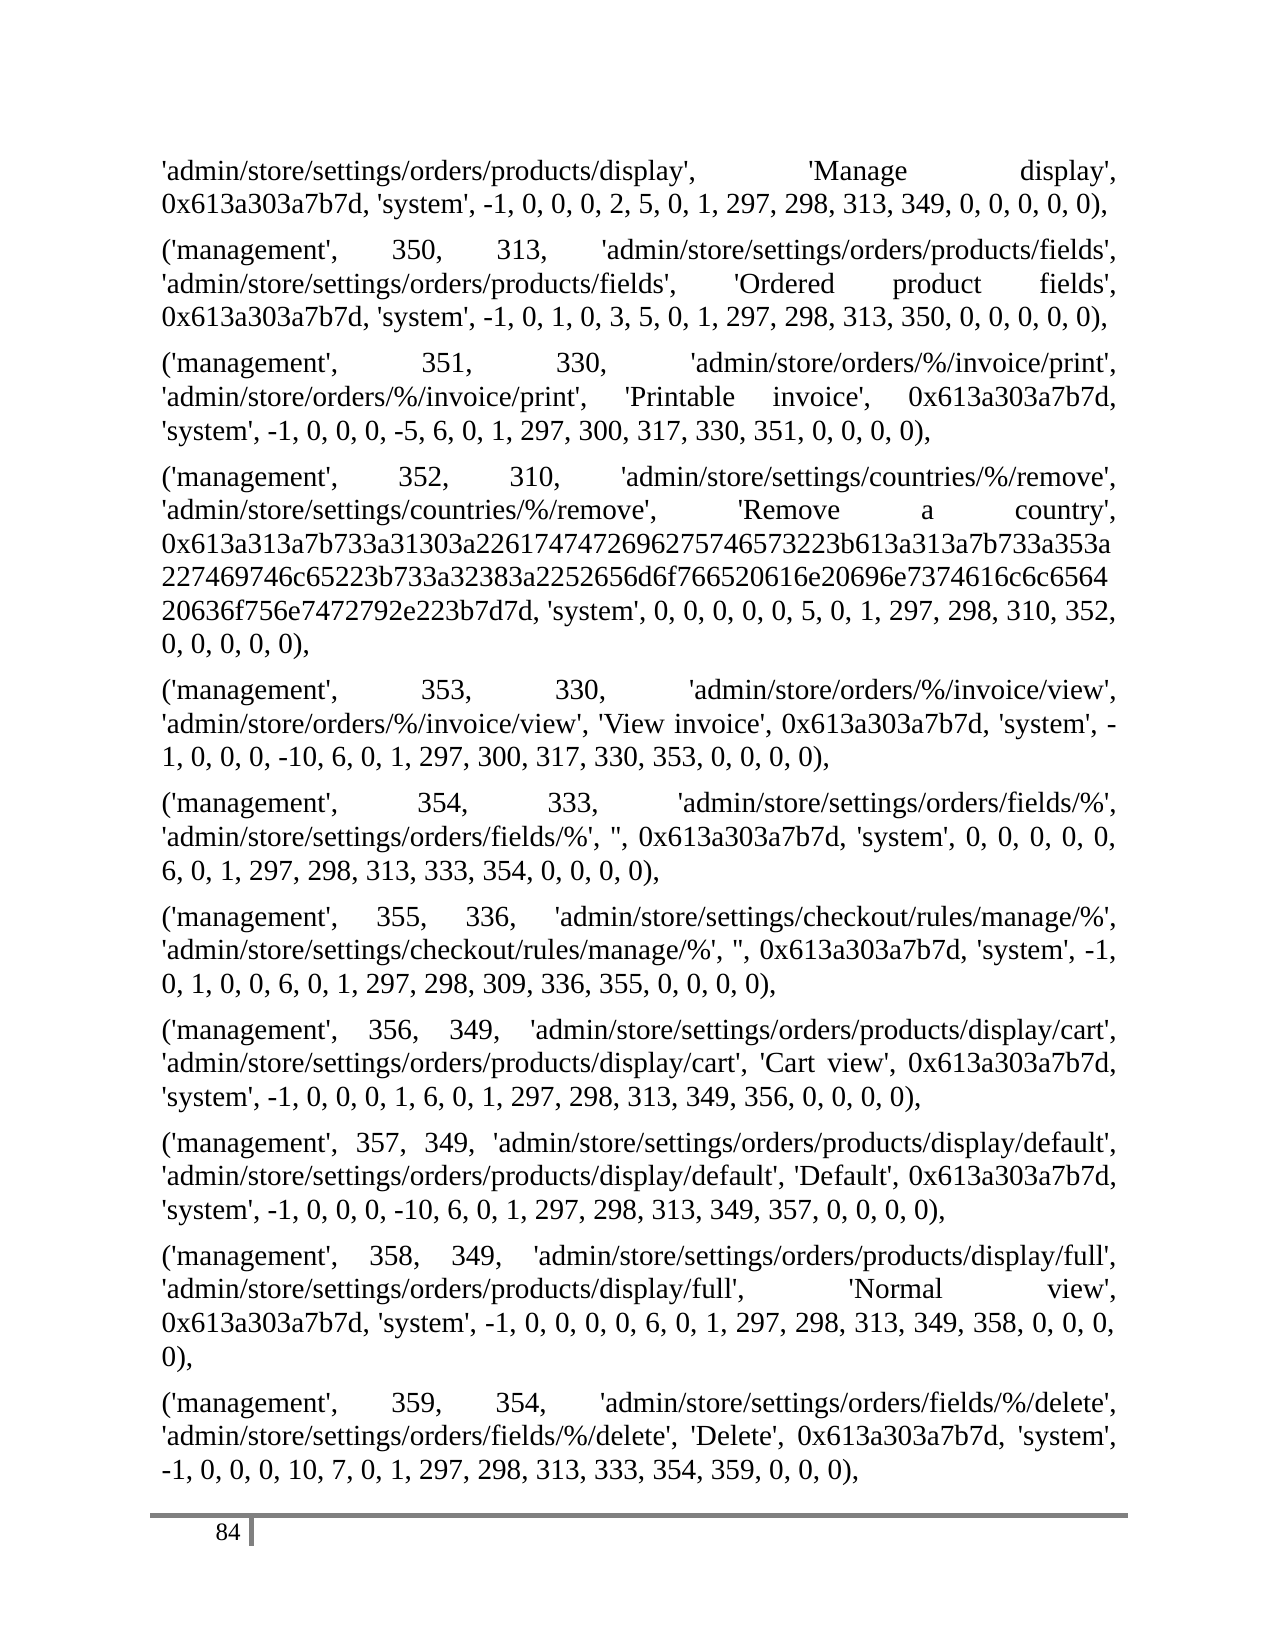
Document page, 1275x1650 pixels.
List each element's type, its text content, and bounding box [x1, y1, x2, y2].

text ('management', 350, 313, 'admin/store/settings/orders/products/fields', 'admin/store/settings/orders/products/fields', 'Ordered product fields', 0x613a303a7b7d, 'system', -1, 0, 1, 0, 3, 5, 0, 1, 297, 298, 313, 350, 0, 0, 0, 0, 0), [161, 232, 1117, 333]
text ('management', 352, 310, 'admin/store/settings/countries/%/remove', 'admin/store/settings/countries/%/remove', 'Remove a country', 0x613a313a7b733a31303a2261747472696275746573223b613a313a7b733a353a227469746c65223b733a32383a2252656d6f766520616e20696e7374616c6c656420636f756e7472792e223b7d7d, 'system', 0, 0, 0, 0, 0, 5, 0, 1, 297, 298, 310, 352, 0, 0, 0, 0, 0), [161, 459, 1117, 660]
text ('management', 358, 349, 'admin/store/settings/orders/products/display/full', 'admin/store/settings/orders/products/display/full', 'Normal view', 0x613a303a7b7d, 'system', -1, 0, 0, 0, 0, 6, 0, 1, 297, 298, 313, 349, 358, 0, 0, 0, 0), [161, 1238, 1117, 1372]
text ('management', 353, 330, 'admin/store/orders/%/invoice/view', 'admin/store/orders/%/invoice/view', 'View invoice', 0x613a303a7b7d, 'system', -1, 0, 0, 0, -10, 6, 0, 1, 297, 300, 317, 330, 353, 0, 0, 0, 0), [161, 672, 1117, 773]
text ('management', 359, 354, 'admin/store/settings/orders/fields/%/delete', 'admin/store/settings/orders/fields/%/delete', 'Delete', 0x613a303a7b7d, 'system', -1, 0, 0, 0, 10, 7, 0, 1, 297, 298, 313, 333, 354, 359, 0, 0, 0), [161, 1385, 1117, 1485]
text ('management', 355, 336, 'admin/store/settings/checkout/rules/manage/%', 'admin/store/settings/checkout/rules/manage/%', '', 0x613a303a7b7d, 'system', -1, 0, 1, 0, 0, 6, 0, 1, 297, 298, 309, 336, 355, 0, 0, 0, 0), [161, 899, 1117, 999]
text ('management', 356, 349, 'admin/store/settings/orders/products/display/cart', 'admin/store/settings/orders/products/display/cart', 'Cart view', 0x613a303a7b7d, 'system', -1, 0, 0, 0, 1, 6, 0, 1, 297, 298, 313, 349, 356, 0, 0, 0, 0), [161, 1012, 1117, 1112]
text ('management', 351, 330, 'admin/store/orders/%/invoice/print', 'admin/store/orders/%/invoice/print', 'Printable invoice', 0x613a303a7b7d, 'system', -1, 0, 0, 0, -5, 6, 0, 1, 297, 300, 317, 330, 351, 0, 0, 0, 0), [161, 346, 1117, 446]
text ('management', 354, 333, 'admin/store/settings/orders/fields/%', 'admin/store/settings/orders/fields/%', '', 0x613a303a7b7d, 'system', 0, 0, 0, 0, 0, 6, 0, 1, 297, 298, 313, 333, 354, 0, 0, 0, 0), [161, 786, 1117, 886]
text ('management', 357, 349, 'admin/store/settings/orders/products/display/default', 'admin/store/settings/orders/products/display/default', 'Default', 0x613a303a7b7d, 'system', -1, 0, 0, 0, -10, 6, 0, 1, 297, 298, 313, 349, 357, 0, 0, 0, 0), [161, 1125, 1117, 1226]
text 'admin/store/settings/orders/products/display', 'Manage display', 0x613a303a7b7d, 'system', -1, 0, 0, 0, 2, 5, 0, 1, 297, 298, 313, 349, 0, 0, 0, 0, 0), [161, 153, 1117, 220]
